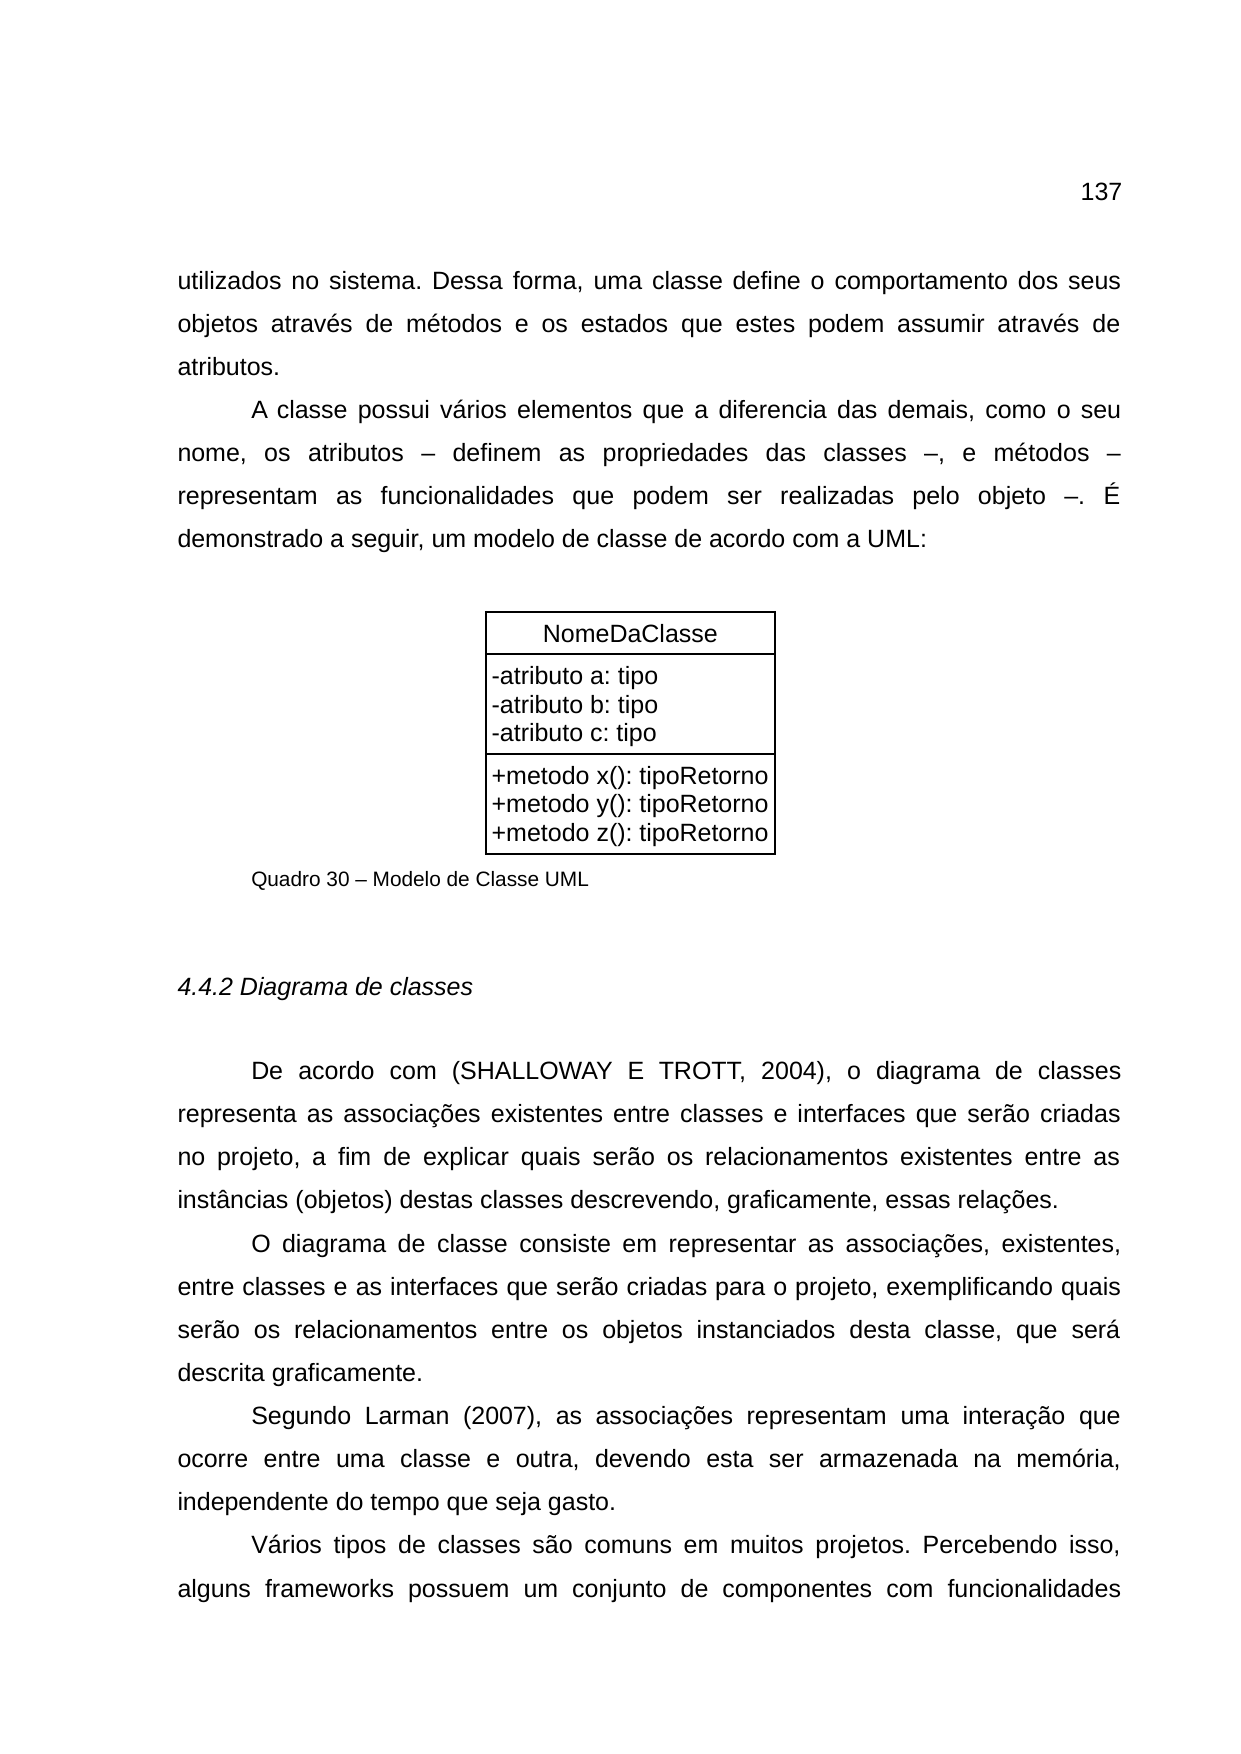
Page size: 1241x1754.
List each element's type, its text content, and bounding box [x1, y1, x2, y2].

text Quadro 30 – Modelo de Classe UML [177, 867, 1122, 891]
subtitle 4.4.2 Diagrama de classes [177, 972, 1122, 1001]
table_cell +metodo x(): tipoRetorno +metodo y(): tipoRetorno +metodo z(): tipoRetorno [487, 755, 774, 853]
text utilizados no sistema. Dessa forma, uma classe define o comportamento dos seus objetos através de métodos e os estados que estes podem assumir através de atributos. [177, 266, 1122, 381]
text A classe possui vários elementos que a diferencia das demais, como o seu nome, os atributos – definem as propriedades das classes –, e métodos – representam as funcionalidades que podem ser realizadas pelo objeto –. É demonstrado a seguir, um modelo de classe de acordo com a UML: [177, 395, 1122, 553]
text Vários tipos de classes são comuns em muitos projetos. Percebendo isso, alguns frameworks possuem um conjunto de componentes com funcionalidades [177, 1531, 1122, 1602]
table_header NomeDaClasse [487, 613, 774, 653]
table_cell -atributo a: tipo -atributo b: tipo -atributo c: tipo [487, 655, 774, 753]
text O diagrama de classe consiste em representar as associações, existentes, entre classes e as interfaces que serão criadas para o projeto, exemplificando quais serão os relacionamentos entre os objetos instanciados desta classe, que será descrita graficamente. [177, 1229, 1122, 1387]
text De acordo com (SHALLOWAY E TROTT, 2004), o diagrama de classes representa as associações existentes entre classes e interfaces que serão criadas no projeto, a fim de explicar quais serão os relacionamentos existentes entre as instâncias (objetos) destas classes descrevendo, graficamente, essas relações. [177, 1056, 1122, 1214]
text Segundo Larman (2007), as associações representam uma interação que ocorre entre uma classe e outra, devendo esta ser armazenada na memória, independente do tempo que seja gasto. [177, 1401, 1122, 1516]
